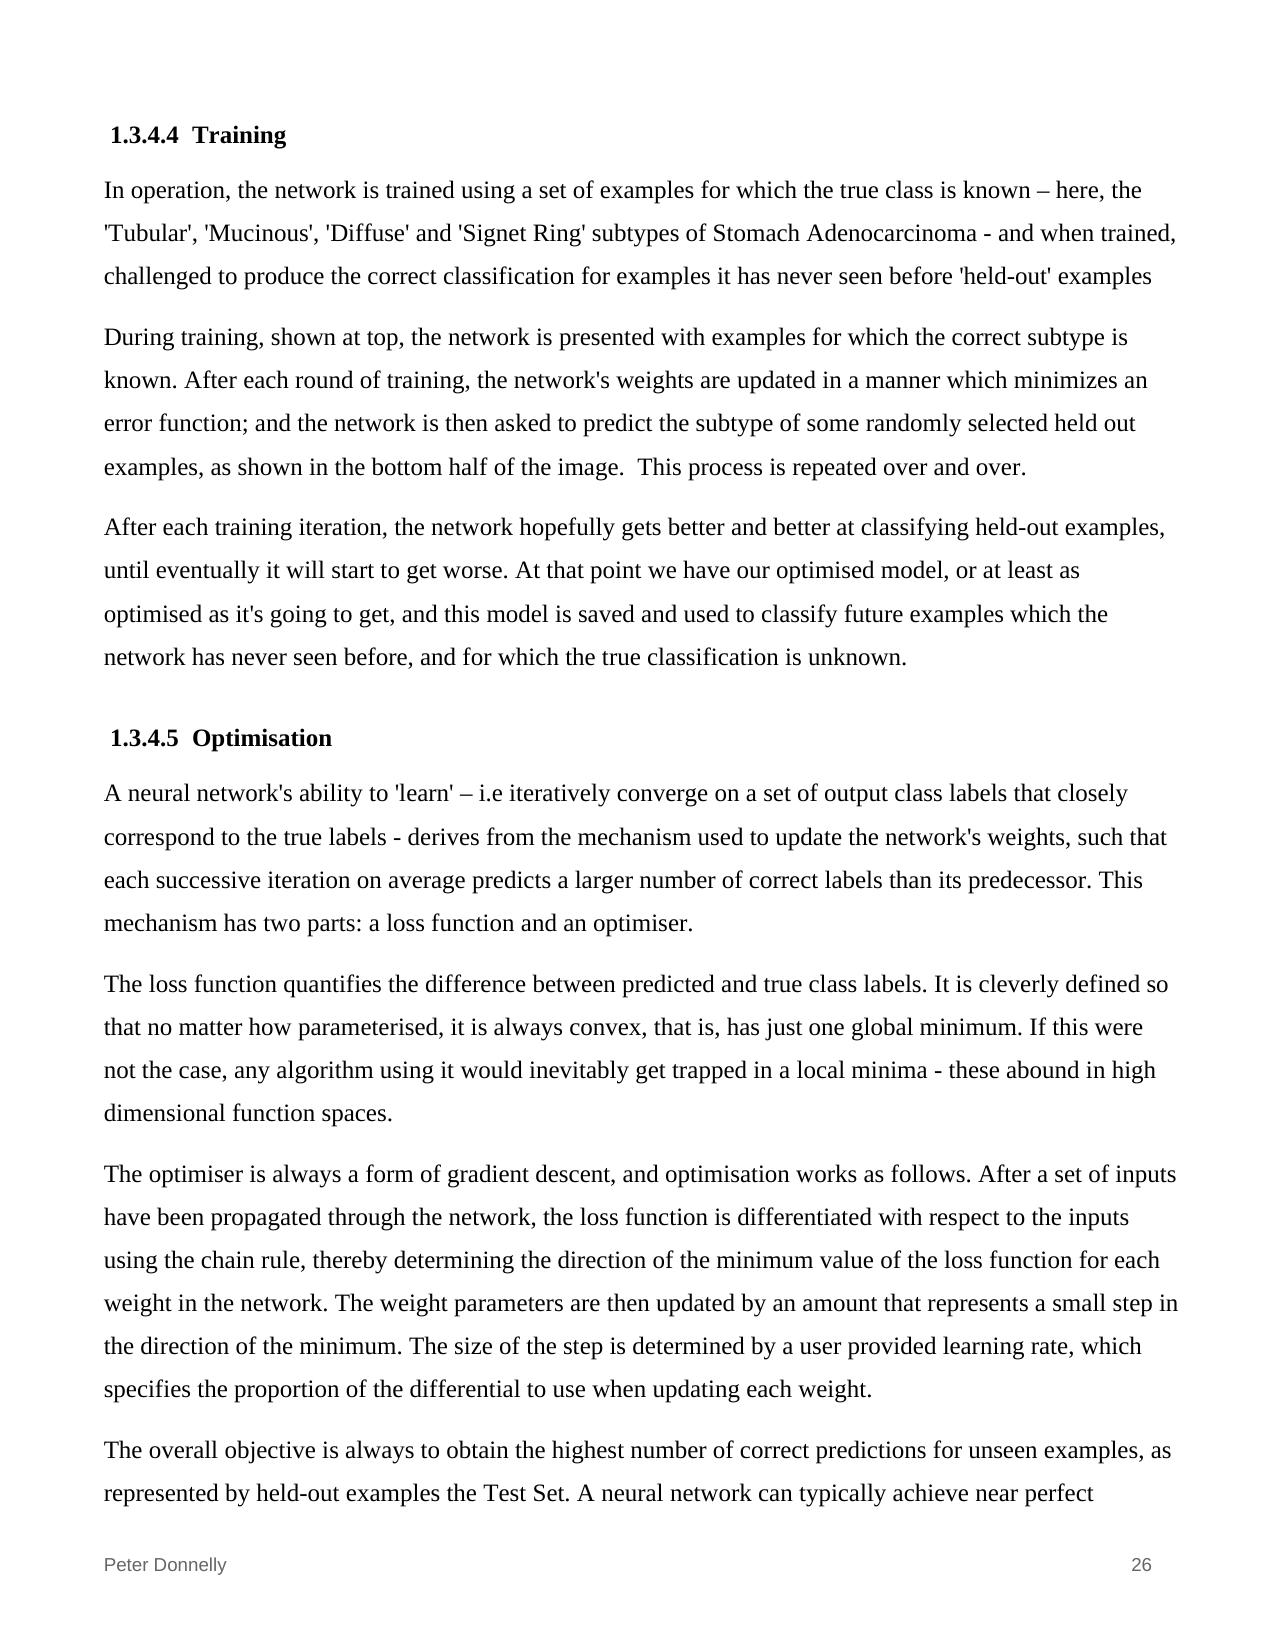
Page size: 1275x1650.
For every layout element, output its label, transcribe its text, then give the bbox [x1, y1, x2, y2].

text A neural network's ability to 'learn' – i.e iteratively converge on a set of output class labels that closely correspond to the true labels - derives from the mechanism used to update the network's weights, such that each successive iteration on average predicts a larger number of correct labels than its predecessor. This mechanism has two parts: a loss function and an optimiser. [103, 778, 1181, 937]
text In operation, the network is trained using a set of examples for which the true class is known – here, the 'Tubular', 'Mucinous', 'Diffuse' and 'Signet Ring' subtypes of Stomach Adenocarcinoma - and when trained, challenged to produce the correct classification for examples it has never seen before 'held-out' examples [103, 175, 1181, 290]
subtitle Training [103, 120, 1181, 148]
text The loss function quantifies the difference between predicted and true class labels. It is cleverly defined so that no matter how parameterised, it is always convex, that is, has just one global minimum. If this were not the case, any algorithm using it would inevitably get trapped in a local minima - these abound in high dimensional function spaces. [103, 969, 1181, 1127]
text The optimiser is always a form of gradient descent, and optimisation works as follows. After a set of inputs have been propagated through the network, the loss function is differentiated with respect to the inputs using the chain rule, thereby determining the direction of the minimum value of the loss function for each weight in the network. The weight parameters are then updated by an amount that represents a small step in the direction of the minimum. The size of the step is determined by a user provided learning rate, which specifies the proportion of the differential to use when updating each weight. [103, 1159, 1181, 1403]
text After each training iteration, the network hopefully gets better and better at classifying held-out examples, until eventually it will start to get worse. At that point we have our optimised model, or at least as optimised as it's going to get, and this model is saved and used to classify future examples which the network has never seen before, and for which the true classification is unknown. [103, 512, 1181, 671]
text The overall objective is always to obtain the highest number of correct predictions for unseen examples, as represented by held-out examples the Test Set. A neural network can typically achieve near perfect [103, 1435, 1181, 1507]
subtitle Optimisation [103, 723, 1181, 752]
text During training, shown at top, the network is presented with examples for which the correct subtype is known. After each round of training, the network's weights are updated in a manner which minimizes an error function; and the network is then asked to predict the subtype of some randomly selected held out examples, as shown in the bottom half of the image. This process is repeated over and over. [103, 322, 1181, 480]
